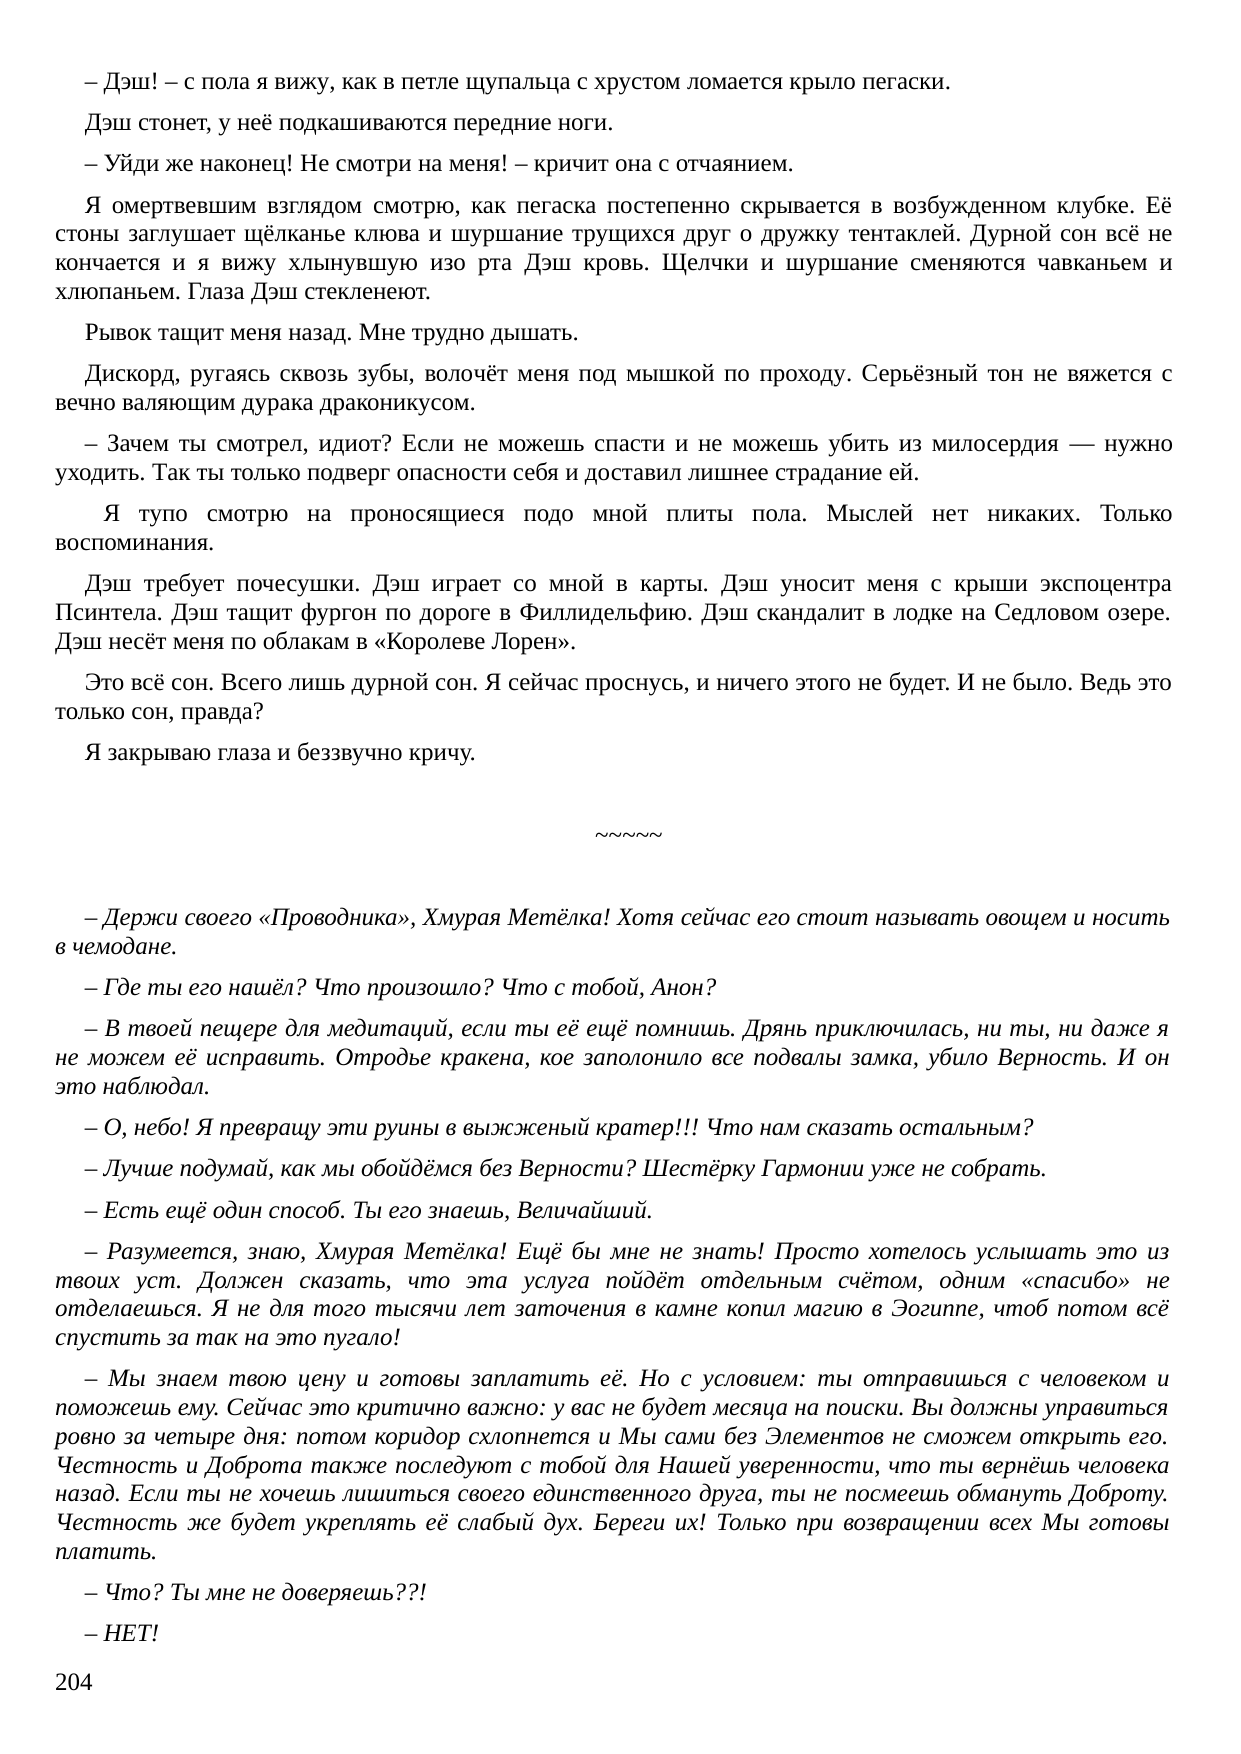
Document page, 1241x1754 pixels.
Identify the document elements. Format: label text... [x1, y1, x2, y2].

text – НЕТ! [55, 1618, 1173, 1647]
text – Что? Ты мне не доверяешь??! [55, 1577, 1173, 1606]
text – Зачем ты смотрел, идиот? Если не можешь спасти и не можешь убить из милосердия — нужно уходить. Так ты только подверг опасности себя и доставил лишнее страдание ей. [55, 428, 1173, 486]
text – Где ты его нашёл? Что произошло? Что с тобой, Анон? [55, 972, 1173, 1001]
text – Уйди же наконец! Не смотри на меня! – кричит она с отчаянием. [55, 148, 1173, 177]
text Рывок тащит меня назад. Мне трудно дышать. [55, 317, 1173, 346]
text – Лучше подумай, как мы обойдёмся без Верности? Шестёрку Гармонии уже не собрать. [55, 1153, 1173, 1182]
text Это всё сон. Всего лишь дурной сон. Я сейчас проснусь, и ничего этого не будет. И не было. Ведь это только сон, правда? [55, 667, 1173, 725]
text – В твоей пещере для медитаций, если ты её ещё помнишь. Дрянь приключилась, ни ты, ни даже я не можем её исправить. Отродье кракена, кое заполонило все подвалы замка, убило Верность. И он это наблюдал. [55, 1013, 1173, 1100]
text – Держи своего «Проводника», Хмурая Метёлка! Хотя сейчас его стоит называть овощем и носить в чемодане. [55, 902, 1173, 960]
text – Есть ещё один способ. Ты его знаешь, Величайший. [55, 1195, 1173, 1223]
text Я тупо смотрю на проносящиеся подо мной плиты пола. Мыслей нет никаких. Только воспоминания. [55, 498, 1173, 556]
text Дэш требует почесушки. Дэш играет со мной в карты. Дэш уносит меня с крыши экспоцентра Псинтела. Дэш тащит фургон по дороге в Филлидельфию. Дэш скандалит в лодке на Седловом озере. Дэш несёт меня по облакам в «Королеве Лорен». [55, 568, 1173, 655]
text ~~~~~ [55, 820, 1173, 848]
text – Дэш! – с пола я вижу, как в петле щупальца с хрустом ломается крыло пегаски. [55, 66, 1173, 95]
text Я омертвевшим взглядом смотрю, как пегаска постепенно скрывается в возбужденном клубке. Её стоны заглушает щёлканье клюва и шуршание трущихся друг о дружку тентаклей. Дурной сон всё не кончается и я вижу хлынувшую изо рта Дэш кровь. Щелчки и шуршание сменяются чавканьем и хлюпаньем. Глаза Дэш стекленеют. [55, 190, 1173, 305]
text Дэш стонет, у неё подкашиваются передние ноги. [55, 107, 1173, 136]
text – Разумеется, знаю, Хмурая Метёлка! Ещё бы мне не знать! Просто хотелось услышать это из твоих уст. Должен сказать, что эта услуга пойдёт отдельным счётом, одним «спасибо» не отделаешься. Я не для того тысячи лет заточения в камне копил магию в Эогиппе, чтоб потом всё спустить за так на это пугало! [55, 1236, 1173, 1351]
text Я закрываю глаза и беззвучно кричу. [55, 737, 1173, 766]
text – Мы знаем твою цену и готовы заплатить её. Но с условием: ты отправишься с человеком и поможешь ему. Сейчас это критично важно: у вас не будет месяца на поиски. Вы должны управиться ровно за четыре дня: потом коридор схлопнется и Мы сами без Элементов не сможем открыть его. Честность и Доброта также последуют с тобой для Нашей уверенности, что ты вернёшь человека назад. Если ты не хочешь лишиться своего единственного друга, ты не посмеешь обмануть Доброту. Честность же будет укреплять её слабый дух. Береги их! Только при возвращении всех Мы готовы платить. [55, 1363, 1173, 1565]
text Дискорд, ругаясь сквозь зубы, волочёт меня под мышкой по проходу. Серьёзный тон не вяжется с вечно валяющим дурака драконикусом. [55, 358, 1173, 416]
text – О, небо! Я превращу эти руины в выжженый кратер!!! Что нам сказать остальным? [55, 1112, 1173, 1141]
